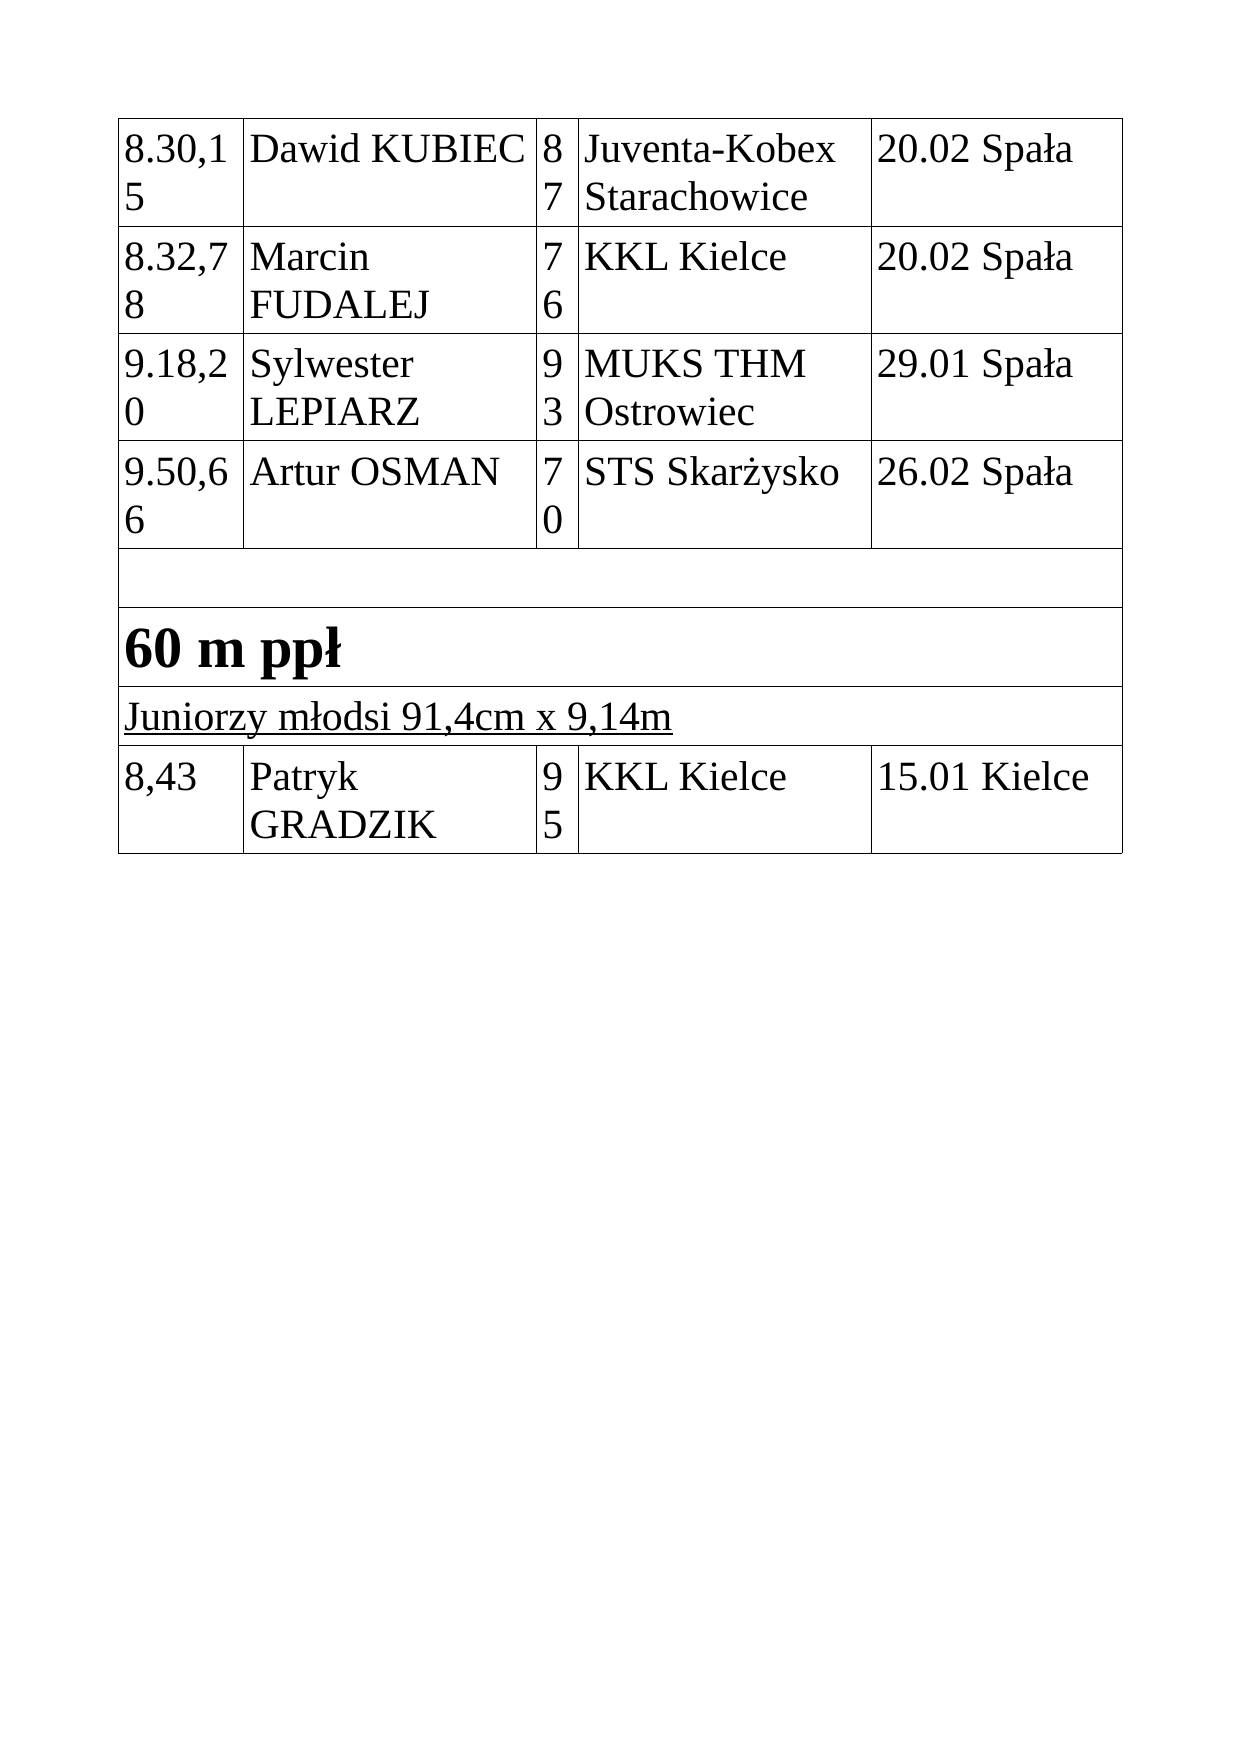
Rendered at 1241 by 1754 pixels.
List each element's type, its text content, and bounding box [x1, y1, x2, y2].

table_cell 26.02 Spała [872, 441, 1122, 548]
table_cell Dawid KUBIEC [244, 119, 536, 226]
table_cell 70 [537, 441, 578, 548]
table_cell 93 [537, 334, 578, 440]
table_cell 60 m ppł [119, 608, 1122, 686]
table_cell 95 [537, 746, 578, 853]
table_cell KKL Kielce [579, 746, 871, 853]
table_cell 9.50,66 [119, 441, 243, 548]
table_cell Artur OSMAN [244, 441, 536, 548]
table_cell 15.01 Kielce [872, 746, 1122, 853]
table_cell 9.18,20 [119, 334, 243, 440]
table_cell 8.32,78 [119, 227, 243, 333]
table_cell 8.30,15 [119, 119, 243, 226]
table_cell Marcin FUDALEJ [244, 227, 536, 333]
table_cell Patryk GRADZIK [244, 746, 536, 853]
table_cell Juniorzy młodsi 91,4cm x 9,14m [119, 687, 1122, 745]
table_cell [119, 549, 1122, 607]
table_cell 20.02 Spała [872, 119, 1122, 226]
table_cell Juventa-Kobex Starachowice [579, 119, 871, 226]
table_cell STS Skarżysko [579, 441, 871, 548]
table_cell KKL Kielce [579, 227, 871, 333]
table_cell 8,43 [119, 746, 243, 853]
table_cell Sylwester LEPIARZ [244, 334, 536, 440]
table_cell 29.01 Spała [872, 334, 1122, 440]
table_cell 20.02 Spała [872, 227, 1122, 333]
table_cell 87 [537, 119, 578, 226]
table_cell 76 [537, 227, 578, 333]
table_cell MUKS THM Ostrowiec [579, 334, 871, 440]
